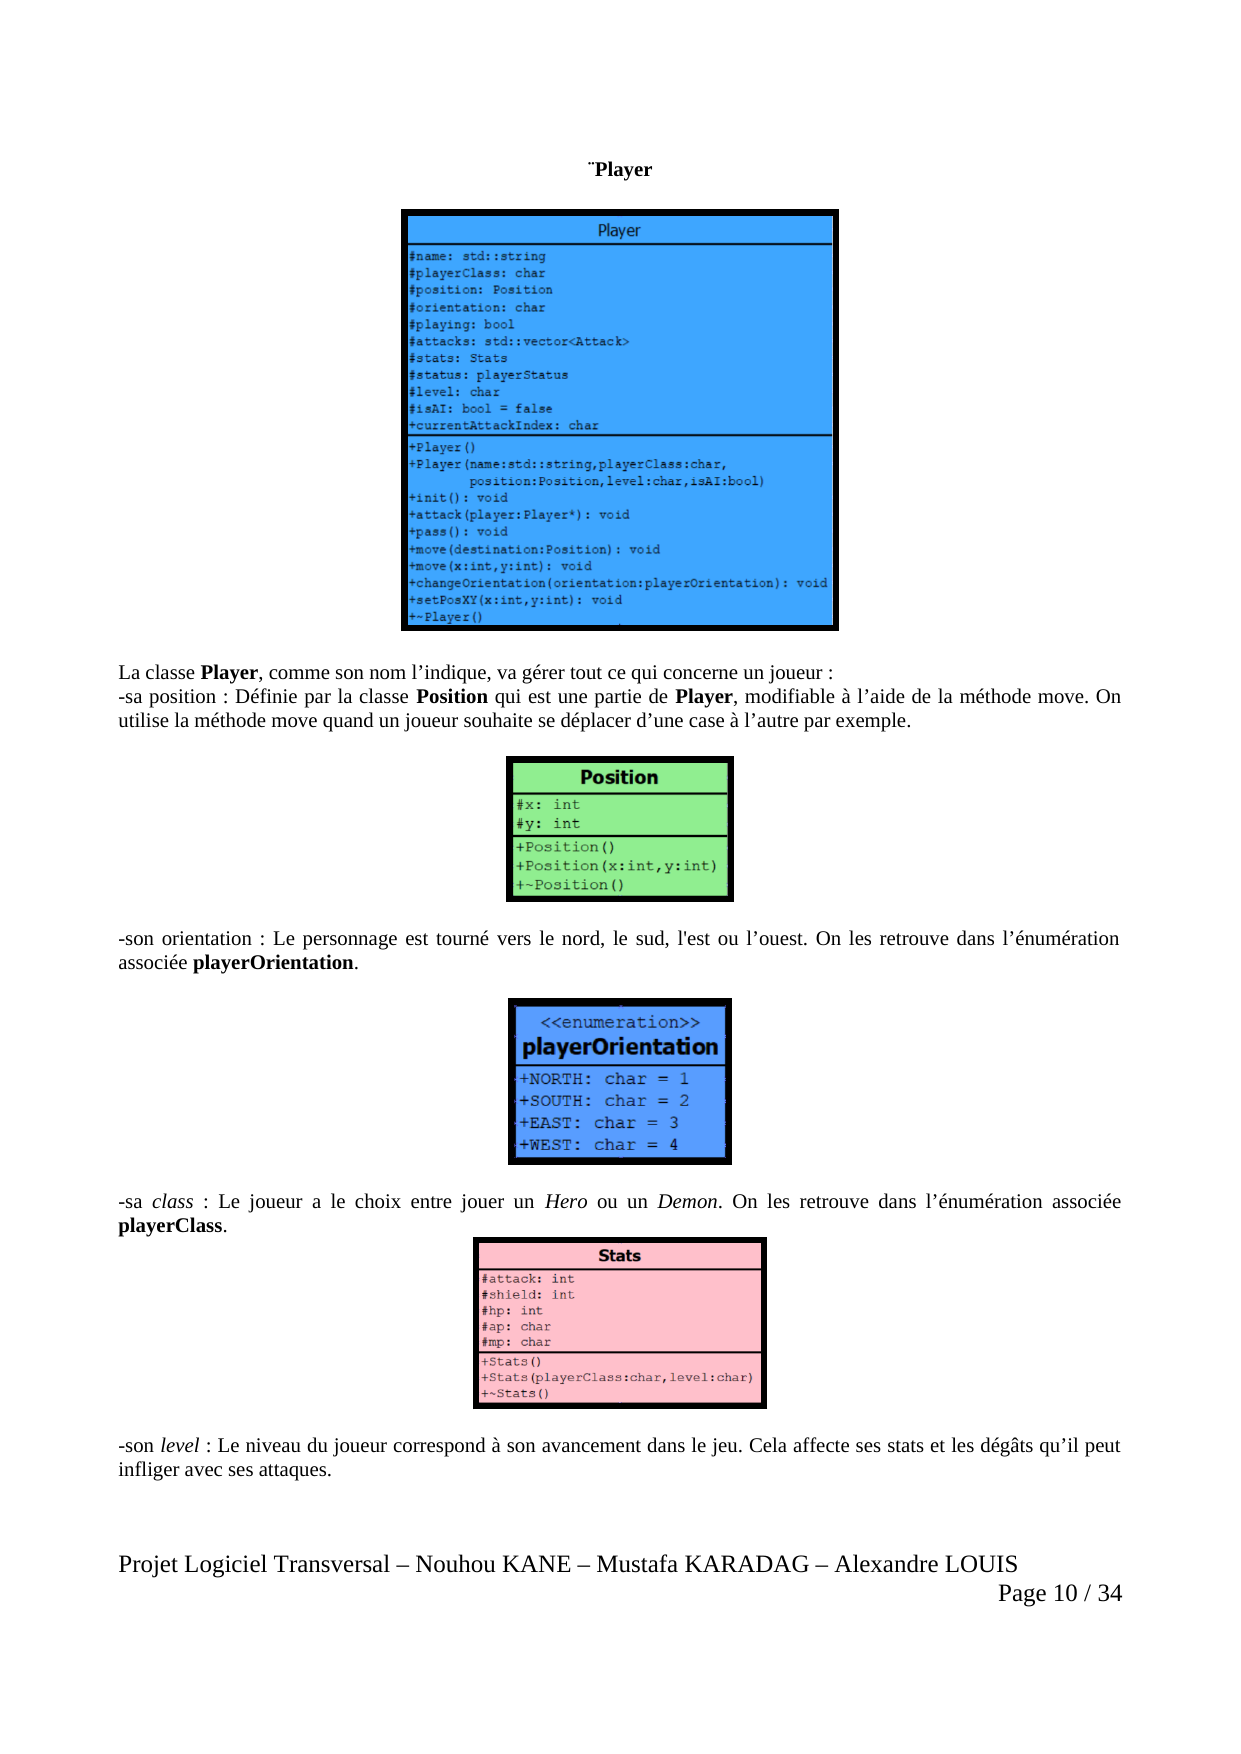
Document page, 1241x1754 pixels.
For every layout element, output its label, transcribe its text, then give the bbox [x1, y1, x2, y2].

text -sa position : Définie par la classe Position qui est une partie de Player, modifiable à l’aide de la méthode move. On utilise la méthode move quand un joueur souhaite se déplacer d’une case à l’autre par exemple. [118, 684, 1122, 732]
text -son level : Le niveau du joueur correspond à son avancement dans le jeu. Cela affecte ses stats et les dégâts qu’il peut infliger avec ses attaques. [118, 1433, 1122, 1481]
text ¨Player [118, 157, 1122, 181]
text -son orientation : Le personnage est tourné vers le nord, le sud, l'est ou l’ouest. On les retrouve dans l’énumération associée playerOrientation. [118, 926, 1122, 974]
text La classe Player, comme son nom l’indique, va gérer tout ce qui concerne un joueur : [118, 660, 1122, 684]
text -sa class : Le joueur a le choix entre jouer un Hero ou un Demon. On les retrouve dans l’énumération associée playerClass. [118, 1189, 1122, 1237]
